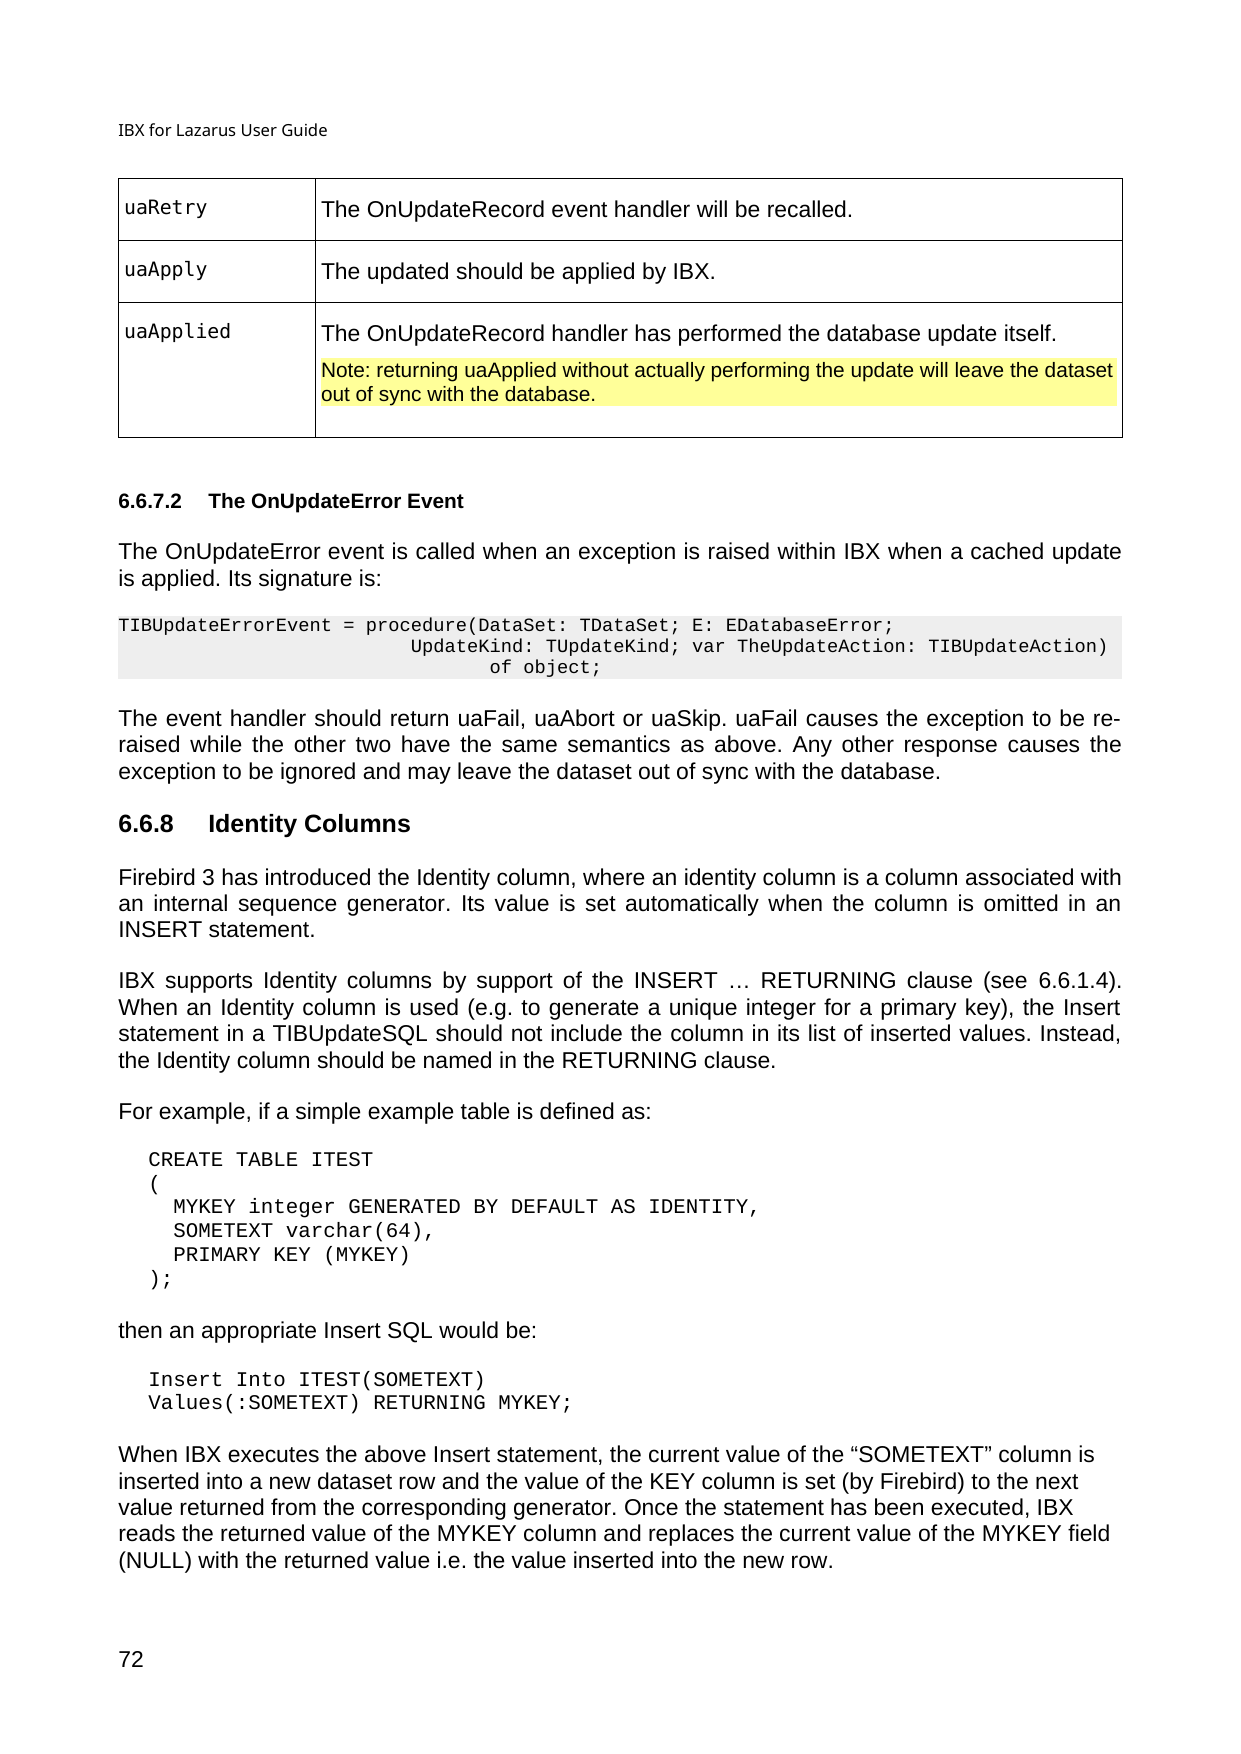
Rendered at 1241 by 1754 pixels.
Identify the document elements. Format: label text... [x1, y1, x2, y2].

text of object; [118, 658, 1122, 679]
text Values(:SOMETEXT) RETURNING MYKEY; [148, 1392, 1122, 1416]
text ); [148, 1267, 1122, 1291]
text Firebird 3 has introduced the Identity column, where an identity column is a column associated with an internal sequence generator. Its value is set automatically when the column is omitted in an INSERT statement. [118, 863, 1122, 942]
subtitle Identity Columns [118, 809, 1122, 838]
table_cell The updated should be applied by IBX. [316, 241, 1122, 302]
text UpdateKind: TUpdateKind; var TheUpdateAction: TIBUpdateAction) [118, 637, 1122, 658]
text The event handler should return uaFail, uaAbort or uaSkip. uaFail causes the exception to be re-raised while the other two have the same semantics as above. Any other response causes the exception to be ignored and may leave the dataset out of sync with the database. [118, 705, 1122, 784]
text PRIMARY KEY (MYKEY) [148, 1244, 1122, 1267]
text When IBX executes the above Insert statement, the current value of the “SOMETEXT” column is inserted into a new dataset row and the value of the KEY column is set (by Firebird) to the next value returned from the corresponding generator. Once the statement has been executed, IBX reads the returned value of the MYKEY column and replaces the current value of the MYKEY field (NULL) with the returned value i.e. the value inserted into the new row. [118, 1441, 1122, 1573]
text For example, if a simple example table is defined as: [118, 1098, 1122, 1124]
table_cell uaApplied [119, 303, 315, 437]
text ( [148, 1173, 1122, 1197]
table_cell uaRetry [119, 179, 315, 240]
text Insert Into ITEST(SOMETEXT) [148, 1368, 1122, 1392]
table_cell The OnUpdateRecord handler has performed the database update itself. Note: returning uaApplied without actually performing the update will leave the dataset out of sync with the database. [316, 303, 1122, 437]
text TIBUpdateErrorEvent = procedure(DataSet: TDataSet; E: EDatabaseError; [118, 616, 1122, 637]
text IBX supports Identity columns by support of the INSERT … RETURNING clause (see 6.6.1.4). When an Identity column is used (e.g. to generate a unique integer for a primary key), the Insert statement in a TIBUpdateSQL should not include the column in its list of inserted values. Instead, the Identity column should be named in the RETURNING clause. [118, 967, 1122, 1073]
text CREATE TABLE ITEST [148, 1149, 1122, 1173]
subtitle The OnUpdateError Event [118, 489, 1122, 513]
text SOMETEXT varchar(64), [148, 1220, 1122, 1244]
table_cell uaApply [119, 241, 315, 302]
table_cell The OnUpdateRecord event handler will be recalled. [316, 179, 1122, 240]
text then an appropriate Insert SQL would be: [118, 1317, 1122, 1343]
text The OnUpdateError event is called when an exception is raised within IBX when a cached update is applied. Its signature is: [118, 538, 1122, 591]
text MYKEY integer GENERATED BY DEFAULT AS IDENTITY, [148, 1197, 1122, 1220]
